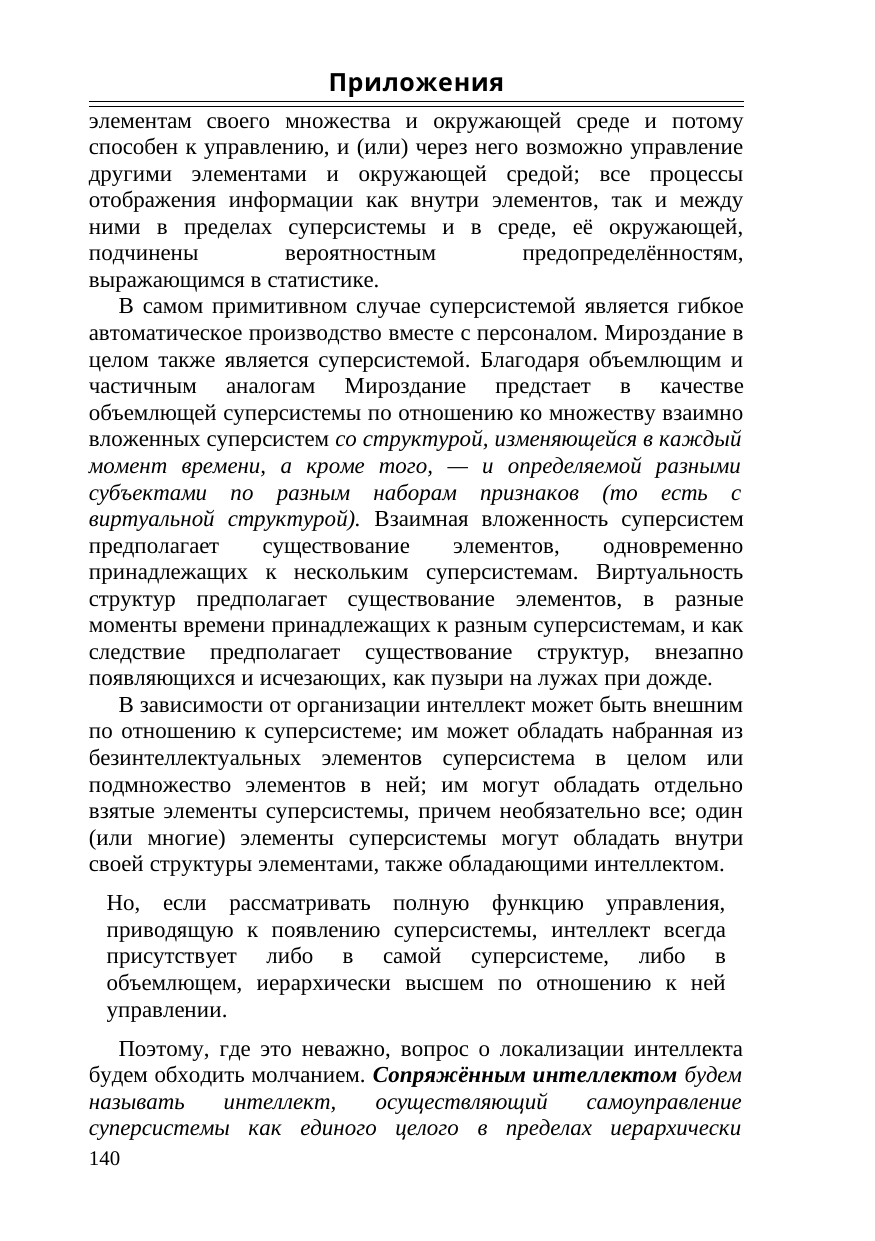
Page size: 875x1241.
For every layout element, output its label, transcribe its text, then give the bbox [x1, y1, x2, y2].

text В зависимости от организации интеллект может быть внешним по отношению к суперсистеме; им может обладать набранная из безинтеллектуальных элементов суперсистема в целом или подмножество элементов в ней; им могут обладать отдельно взятые элементы суперсистемы, причем необязательно все; один (или многие) элементы суперсистемы могут обладать внутри своей структуры элементами, также обладающими интеллектом. [89, 691, 744, 877]
text элементам своего множества и окружающей среде и потому способен к управлению, и (или) через него возможно управление другими элементами и окружающей средой; все процессы отображения информации как внутри элементов, так и между ними в пределах суперсистемы и в среде, её окружающей, подчинены вероятностным предопределённостям, выражающимся в статистике. [89, 107, 744, 292]
text Поэтому, где это неважно, вопрос о локализации интеллекта будем обходить молчанием. Сопряжённым интеллектом будем называть интеллект, осуществляющий самоуправление суперсистемы как единого целого в пределах иерархически [89, 1034, 744, 1141]
text В самом примитивном случае суперсистемой является гибкое автоматическое производство вместе с персоналом. Мироздание в целом также является суперсистемой. Благодаря объемлющим и частичным аналогам Мироздание предстает в качестве объемлющей суперсистемы по отношению ко множеству взаимно вложенных суперсистем со структурой, изменяющейся в каждый момент времени, а кроме того, — и определяемой разными субъектами по разным наборам признаков (то есть с виртуальной структурой). Взаимная вложенность суперсистем предполагает существование элементов, одновременно принадлежащих к нескольким суперсистемам. Виртуальность структур предполагает существование элементов, в разные моменты времени принадлежащих к разным суперсистемам, и как следствие предполагает существование структур, внезапно появляющихся и исчезающих, как пузыри на лужах при дожде. [89, 292, 744, 691]
text Но, если рассматривать полную функцию управления, приводящую к появлению суперсистемы, интеллект всегда присутствует либо в самой суперсистеме, либо в объемлющем, иерархически высшем по отношению к ней управлении. [106, 889, 726, 1022]
